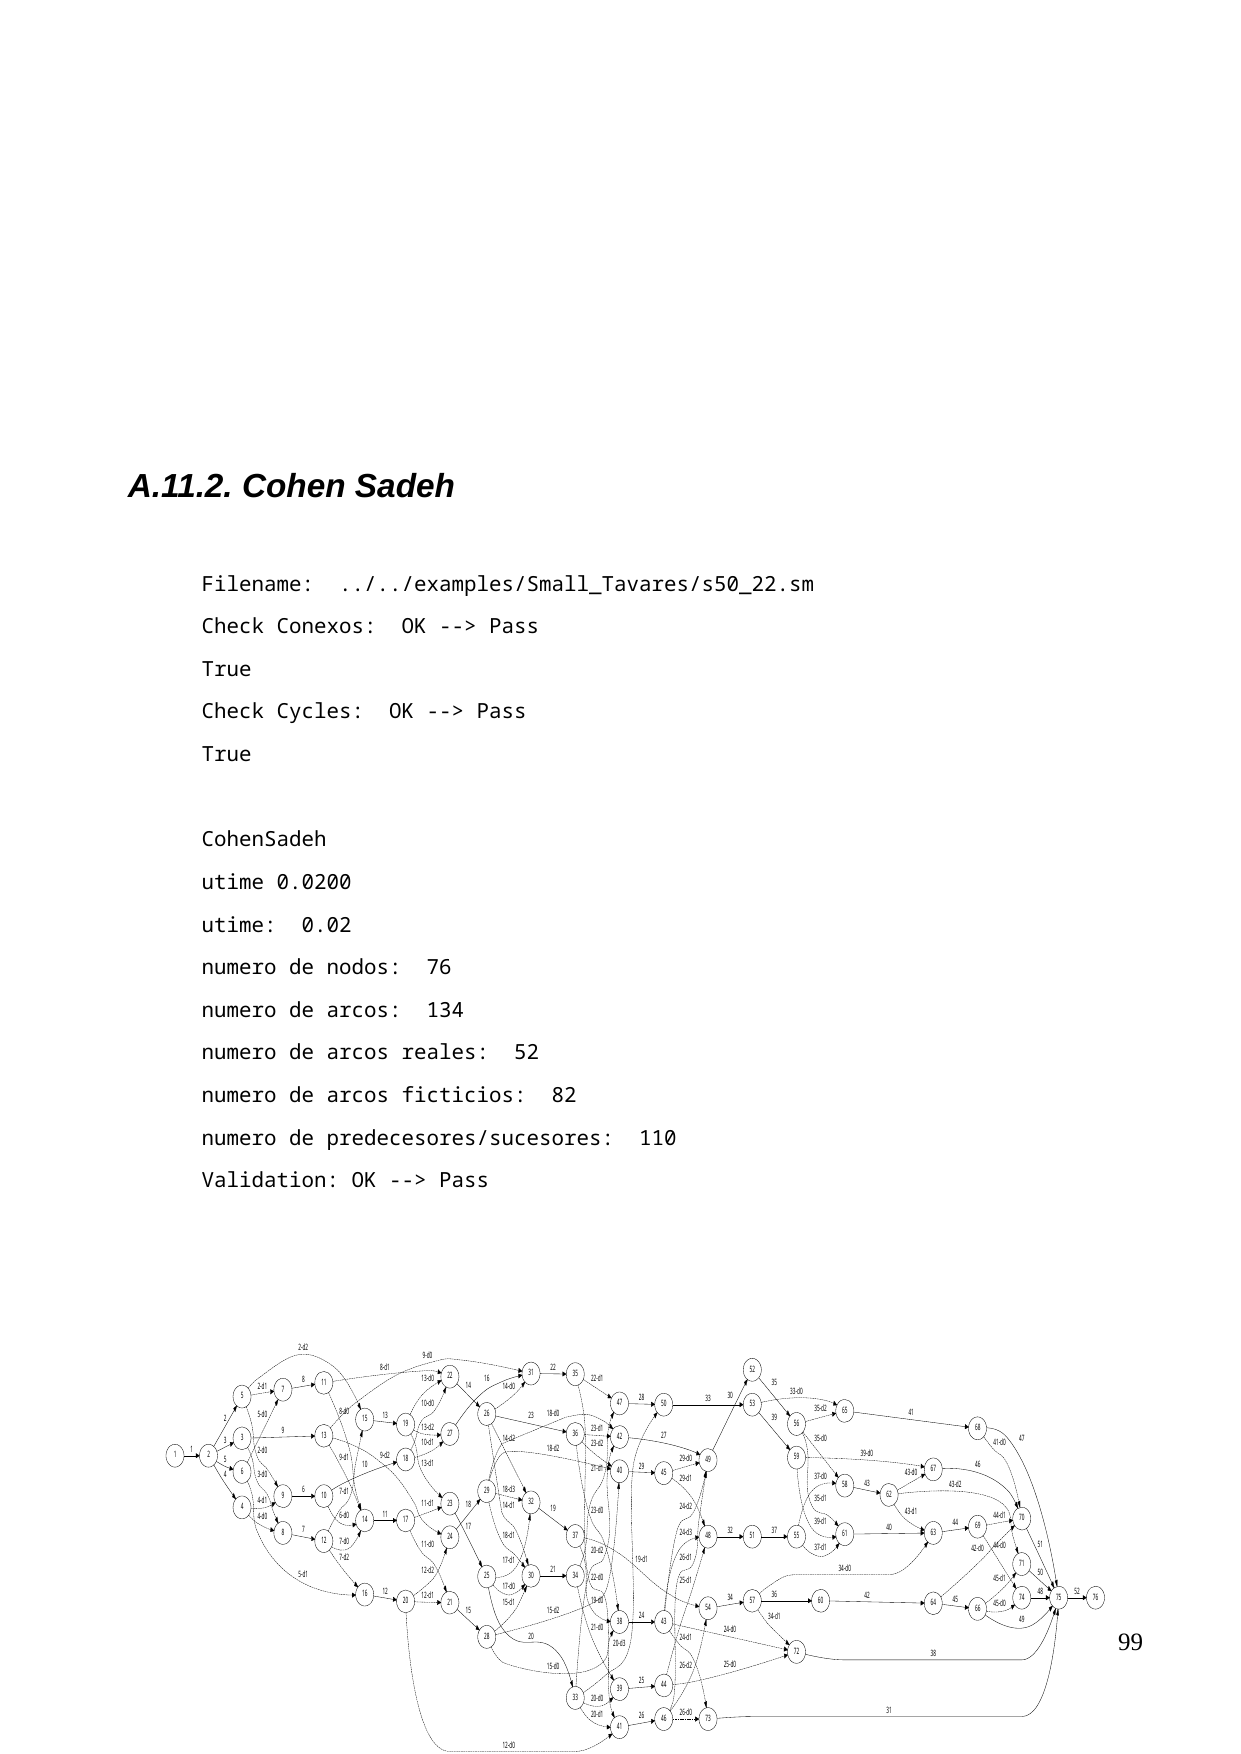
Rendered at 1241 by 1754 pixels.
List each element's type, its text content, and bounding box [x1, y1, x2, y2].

text CohenSadeh [201, 824, 1143, 853]
text Check Conexos: OK --> Pass [201, 611, 1143, 640]
text numero de nodos: 76 [201, 952, 1143, 981]
text True [201, 739, 1143, 768]
text numero de arcos ficticios: 82 [201, 1080, 1143, 1108]
text utime 0.0200 [201, 867, 1143, 896]
text Validation: OK --> Pass [201, 1165, 1143, 1194]
text numero de arcos: 134 [201, 995, 1143, 1023]
text utime: 0.02 [201, 910, 1143, 938]
text Check Cycles: OK --> Pass [201, 697, 1143, 725]
text Filename: ../../examples/Small_Tavares/s50_22.sm [201, 569, 1143, 597]
text numero de arcos reales: 52 [201, 1037, 1143, 1066]
subtitle Cohen Sadeh [128, 466, 1143, 504]
text True [201, 654, 1143, 682]
text numero de predecesores/sucesores: 110 [201, 1123, 1143, 1151]
